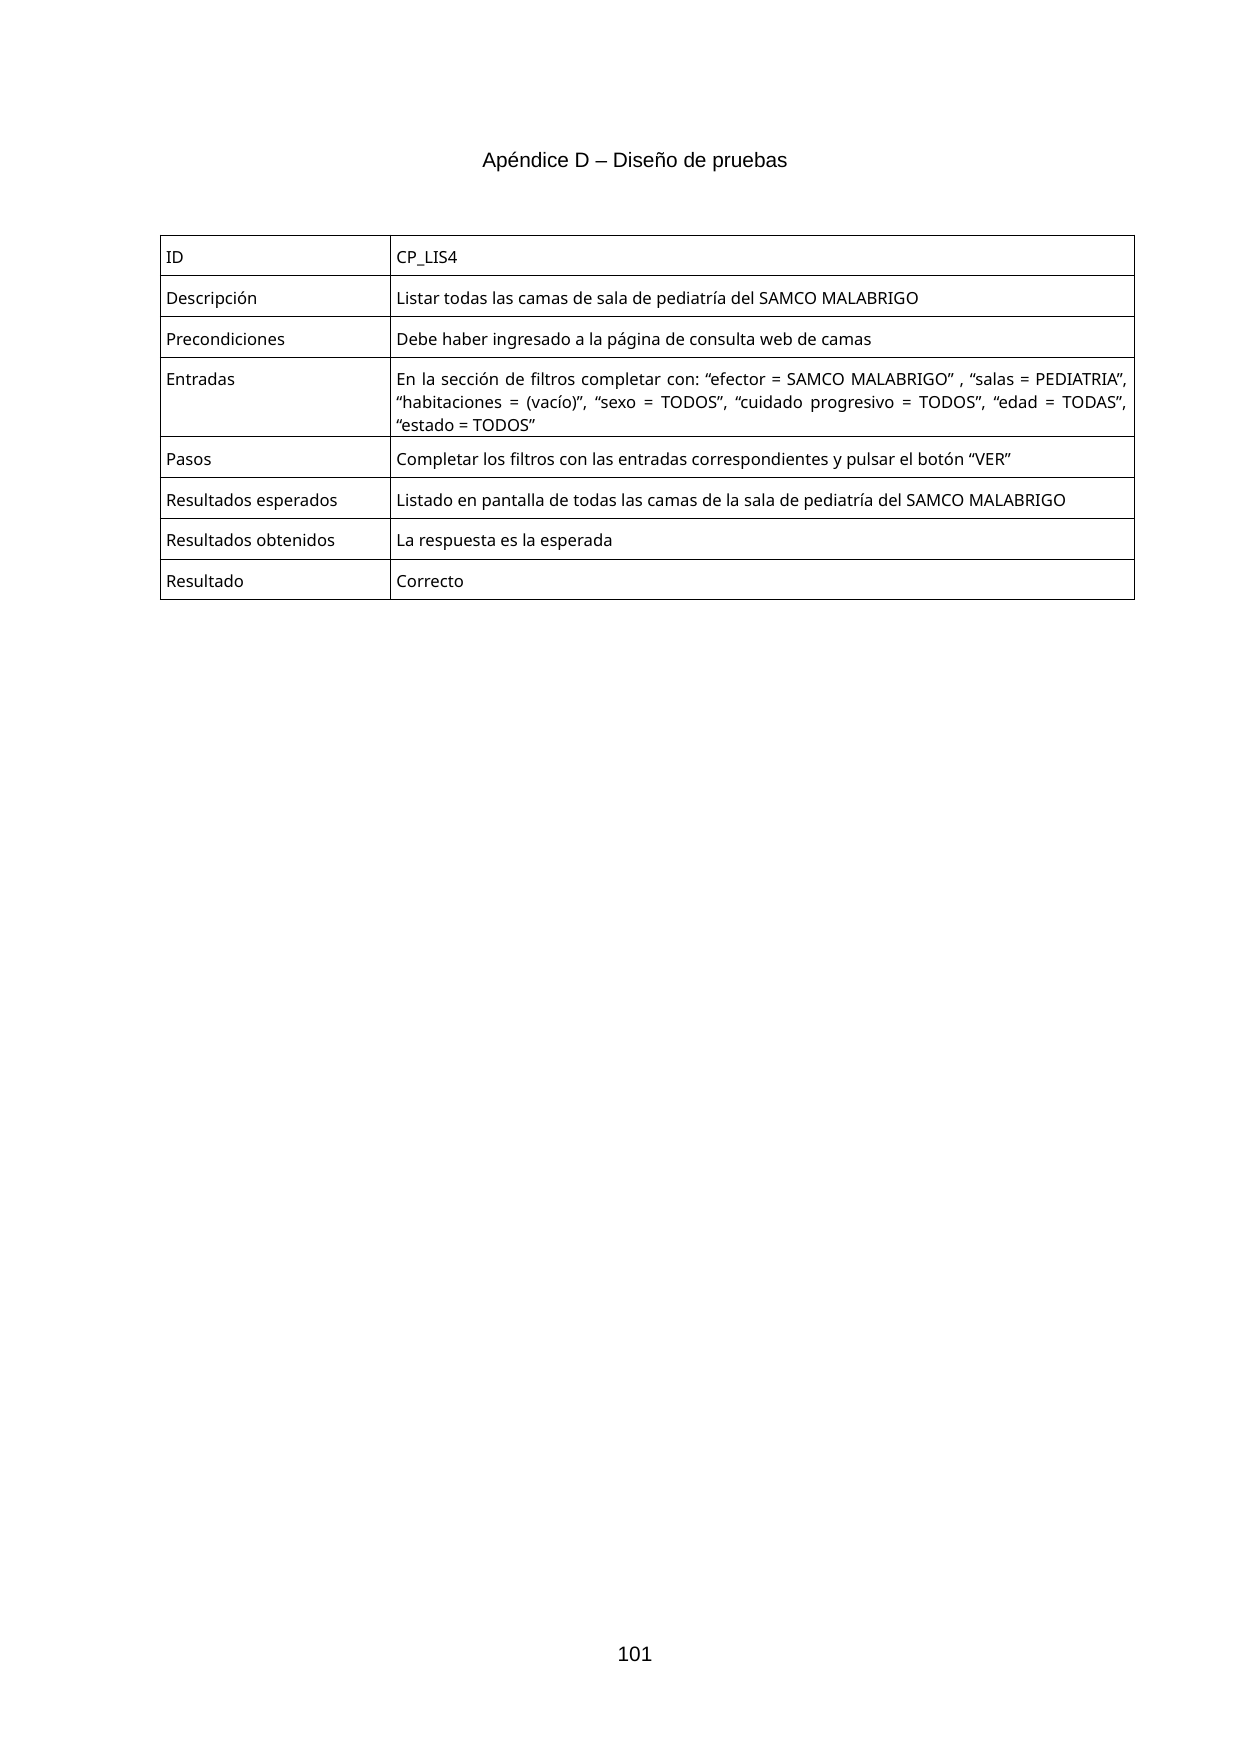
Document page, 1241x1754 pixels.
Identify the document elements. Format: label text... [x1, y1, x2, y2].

table_cell En la sección de filtros completar con: “efector = SAMCO MALABRIGO” , “salas = PEDIATRIA”, “habitaciones = (vacío)”, “sexo = TODOS”, “cuidado progresivo = TODOS”, “edad = TODAS”, “estado = TODOS” [391, 358, 1134, 436]
table_cell Resultado [161, 560, 390, 599]
table_cell Completar los filtros con las entradas correspondientes y pulsar el botón “VER” [391, 437, 1134, 477]
table_cell Pasos [161, 437, 390, 477]
table_cell Correcto [391, 560, 1134, 599]
table_cell Debe haber ingresado a la página de consulta web de camas [391, 317, 1134, 357]
table_cell Listado en pantalla de todas las camas de la sala de pediatría del SAMCO MALABRIGO [391, 478, 1134, 518]
table_cell Resultados esperados [161, 478, 390, 518]
table_cell Descripción [161, 276, 390, 316]
table_cell Listar todas las camas de sala de pediatría del SAMCO MALABRIGO [391, 276, 1134, 316]
table_cell La respuesta es la esperada [391, 519, 1134, 558]
table_cell Precondiciones [161, 317, 390, 357]
table_cell Entradas [161, 358, 390, 436]
table_cell Resultados obtenidos [161, 519, 390, 558]
table_header CP_LIS4 [391, 236, 1134, 275]
table_header ID [161, 236, 390, 275]
